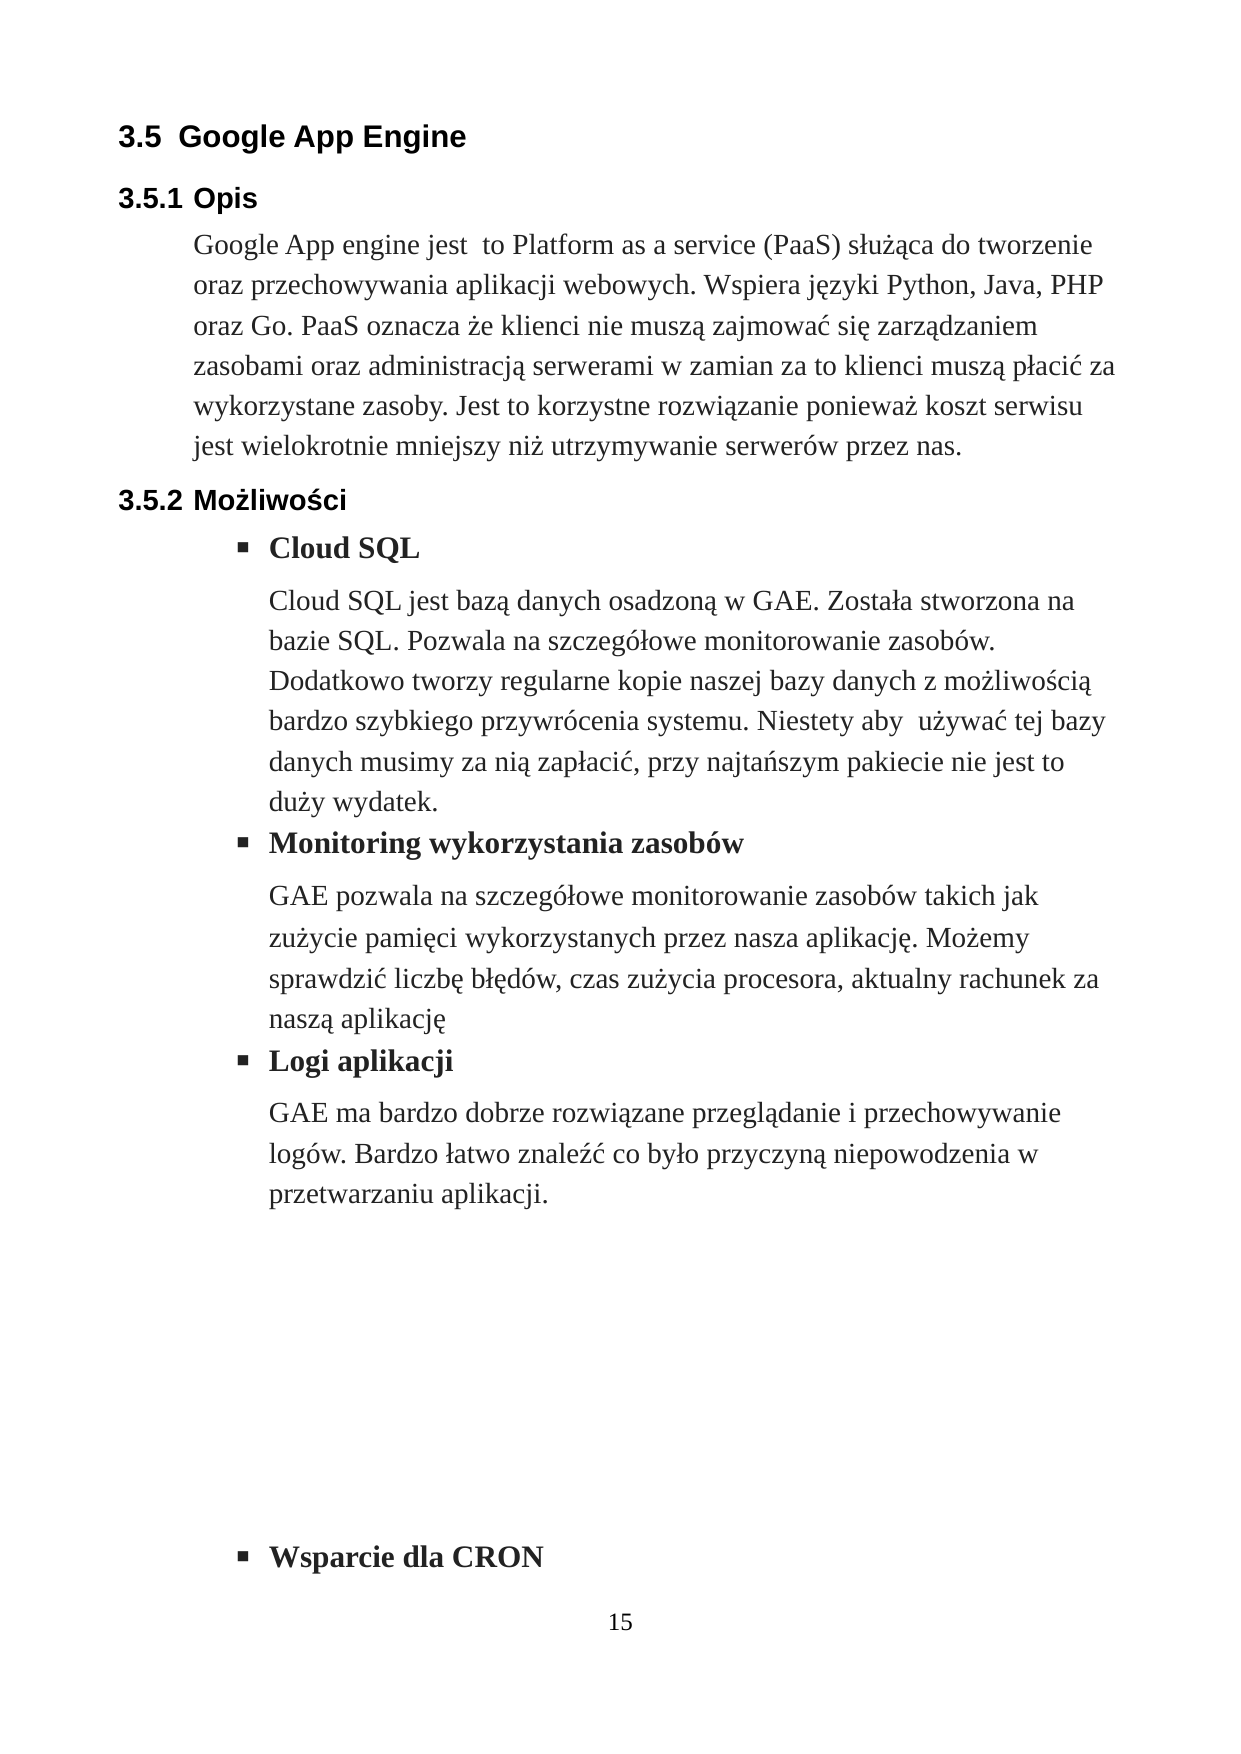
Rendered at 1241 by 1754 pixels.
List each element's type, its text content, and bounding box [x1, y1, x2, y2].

list GAE ma bardzo dobrze rozwiązane przeglądanie i przechowywanie logów. Bardzo łatwo znaleźć co było przyczyną niepowodzenia w przetwarzaniu aplikacji. [231, 1096, 1122, 1209]
subtitle Możliwości [118, 483, 1122, 517]
list Google App engine jest to Platform as a service (PaaS) służąca do tworzenie oraz przechowywania aplikacji webowych. Wspiera języki Python, Java, PHP oraz Go. PaaS oznacza że klienci nie muszą zajmować się zarządzaniem zasobami oraz administracją serwerami w zamian za to klienci muszą płacić za wykorzystane zasoby. Jest to korzystne rozwiązanie ponieważ koszt serwisu jest wielokrotnie mniejszy niż utrzymywanie serwerów przez nas. [156, 227, 1122, 462]
subtitle Opis [118, 181, 1122, 215]
subtitle Google App Engine [118, 118, 1122, 154]
list Monitoring wykorzystania zasobów [231, 824, 1122, 860]
list Cloud SQL jest bazą danych osadzoną w GAE. Została stworzona na bazie SQL. Pozwala na szczegółowe monitorowanie zasobów. Dodatkowo tworzy regularne kopie naszej bazy danych z możliwością bardzo szybkiego przywrócenia systemu. Niestety aby używać tej bazy danych musimy za nią zapłacić, przy najtańszym pakiecie nie jest to duży wydatek. [231, 583, 1122, 817]
list Cloud SQL [231, 529, 1122, 565]
list Logi aplikacji [231, 1042, 1122, 1078]
list GAE pozwala na szczegółowe monitorowanie zasobów takich jak zużycie pamięci wykorzystanych przez nasza aplikację. Możemy sprawdzić liczbę błędów, czas zużycia procesora, aktualny rachunek za naszą aplikację [231, 878, 1122, 1035]
list Wsparcie dla CRON [231, 1538, 1122, 1574]
